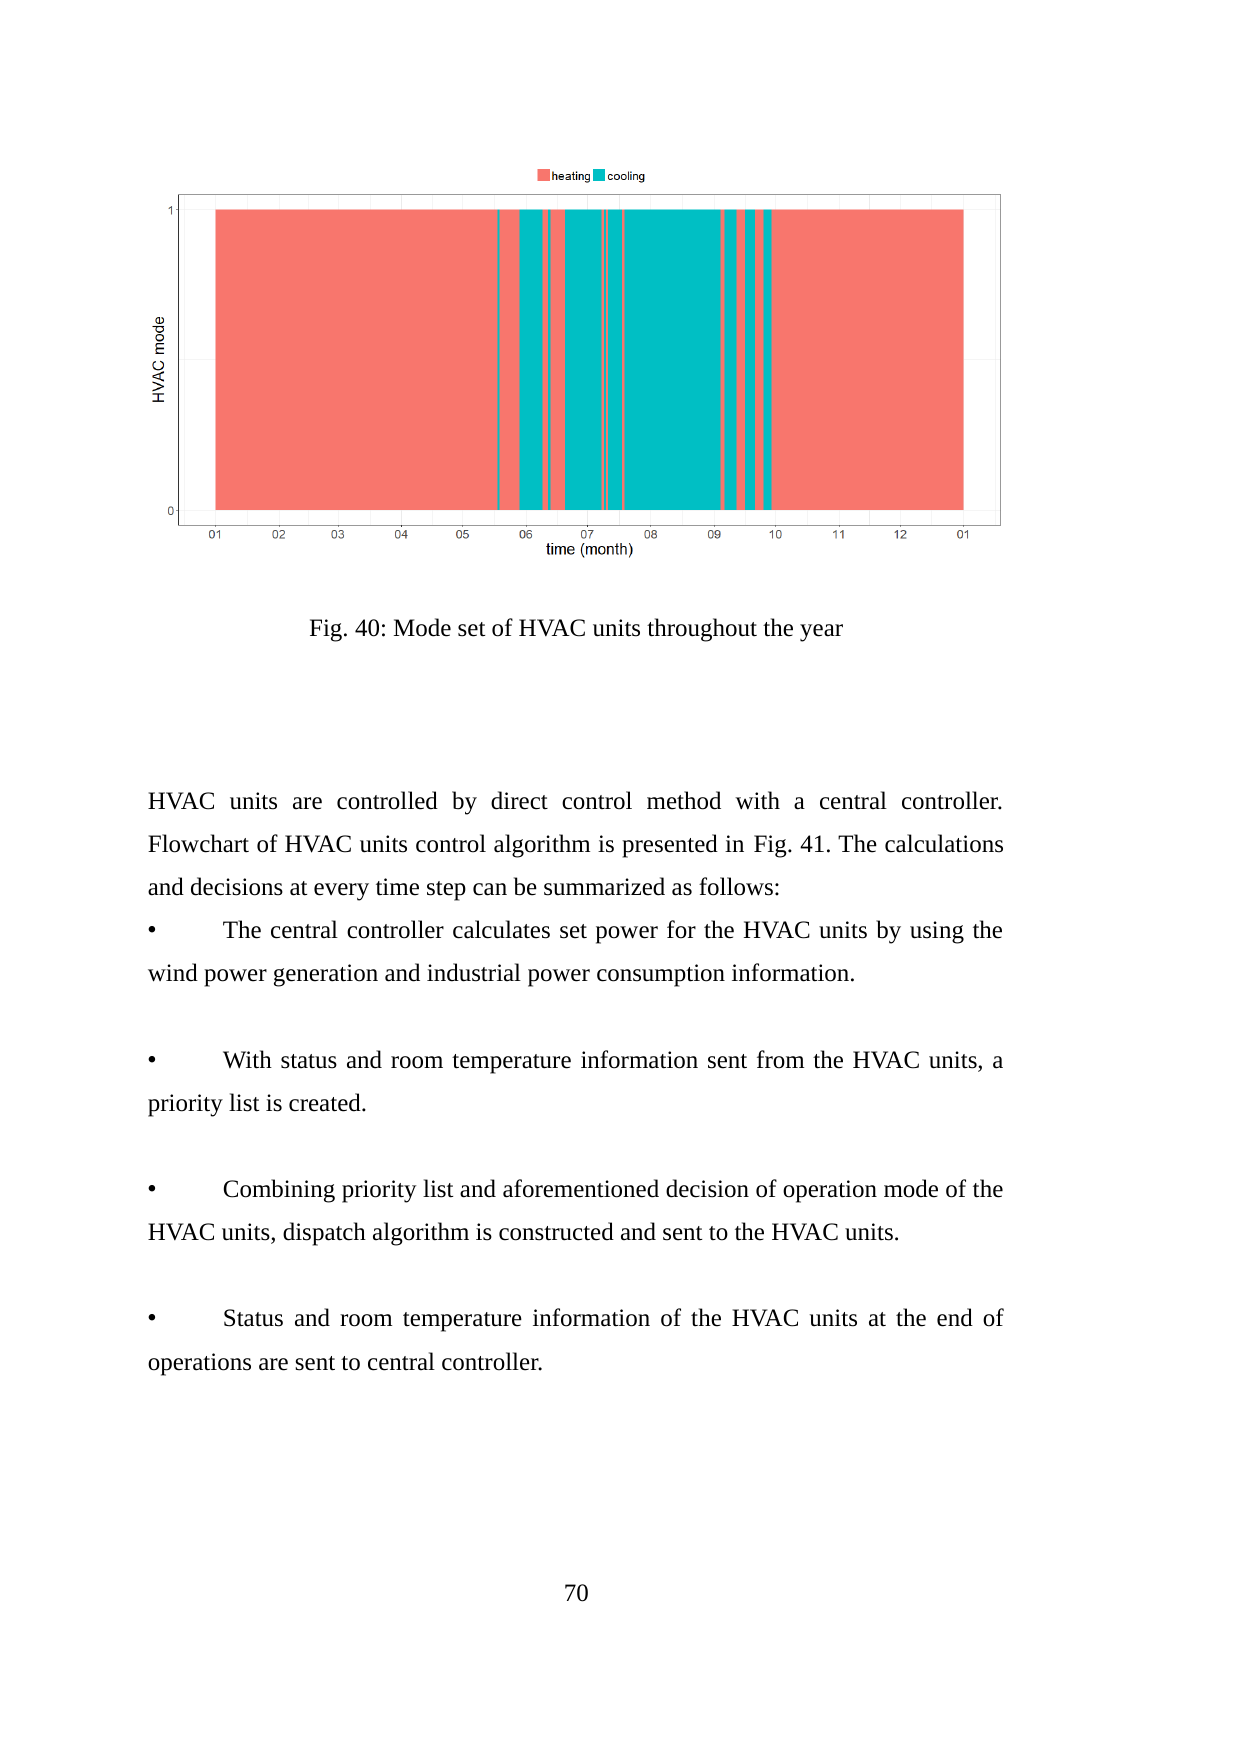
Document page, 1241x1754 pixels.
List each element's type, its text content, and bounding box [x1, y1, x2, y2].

text Fig. 40: Mode set of HVAC units throughout the year [148, 613, 1004, 642]
picture [147, 160, 1005, 560]
text HVAC units are controlled by direct control method with a central controller. Flowchart of HVAC units control algorithm is presented in Fig. 41. The calculations and decisions at every time step can be summarized as follows: [148, 786, 1004, 901]
list Combining priority list and aforementioned decision of operation mode of the HVAC units, dispatch algorithm is constructed and sent to the HVAC units. [148, 1174, 1004, 1246]
list Status and room temperature information of the HVAC units at the end of operations are sent to central controller. [148, 1303, 1004, 1375]
list With status and room temperature information sent from the HVAC units, a priority list is created. [148, 1045, 1004, 1117]
list The central controller calculates set power for the HVAC units by using the wind power generation and industrial power consumption information. [148, 915, 1004, 987]
